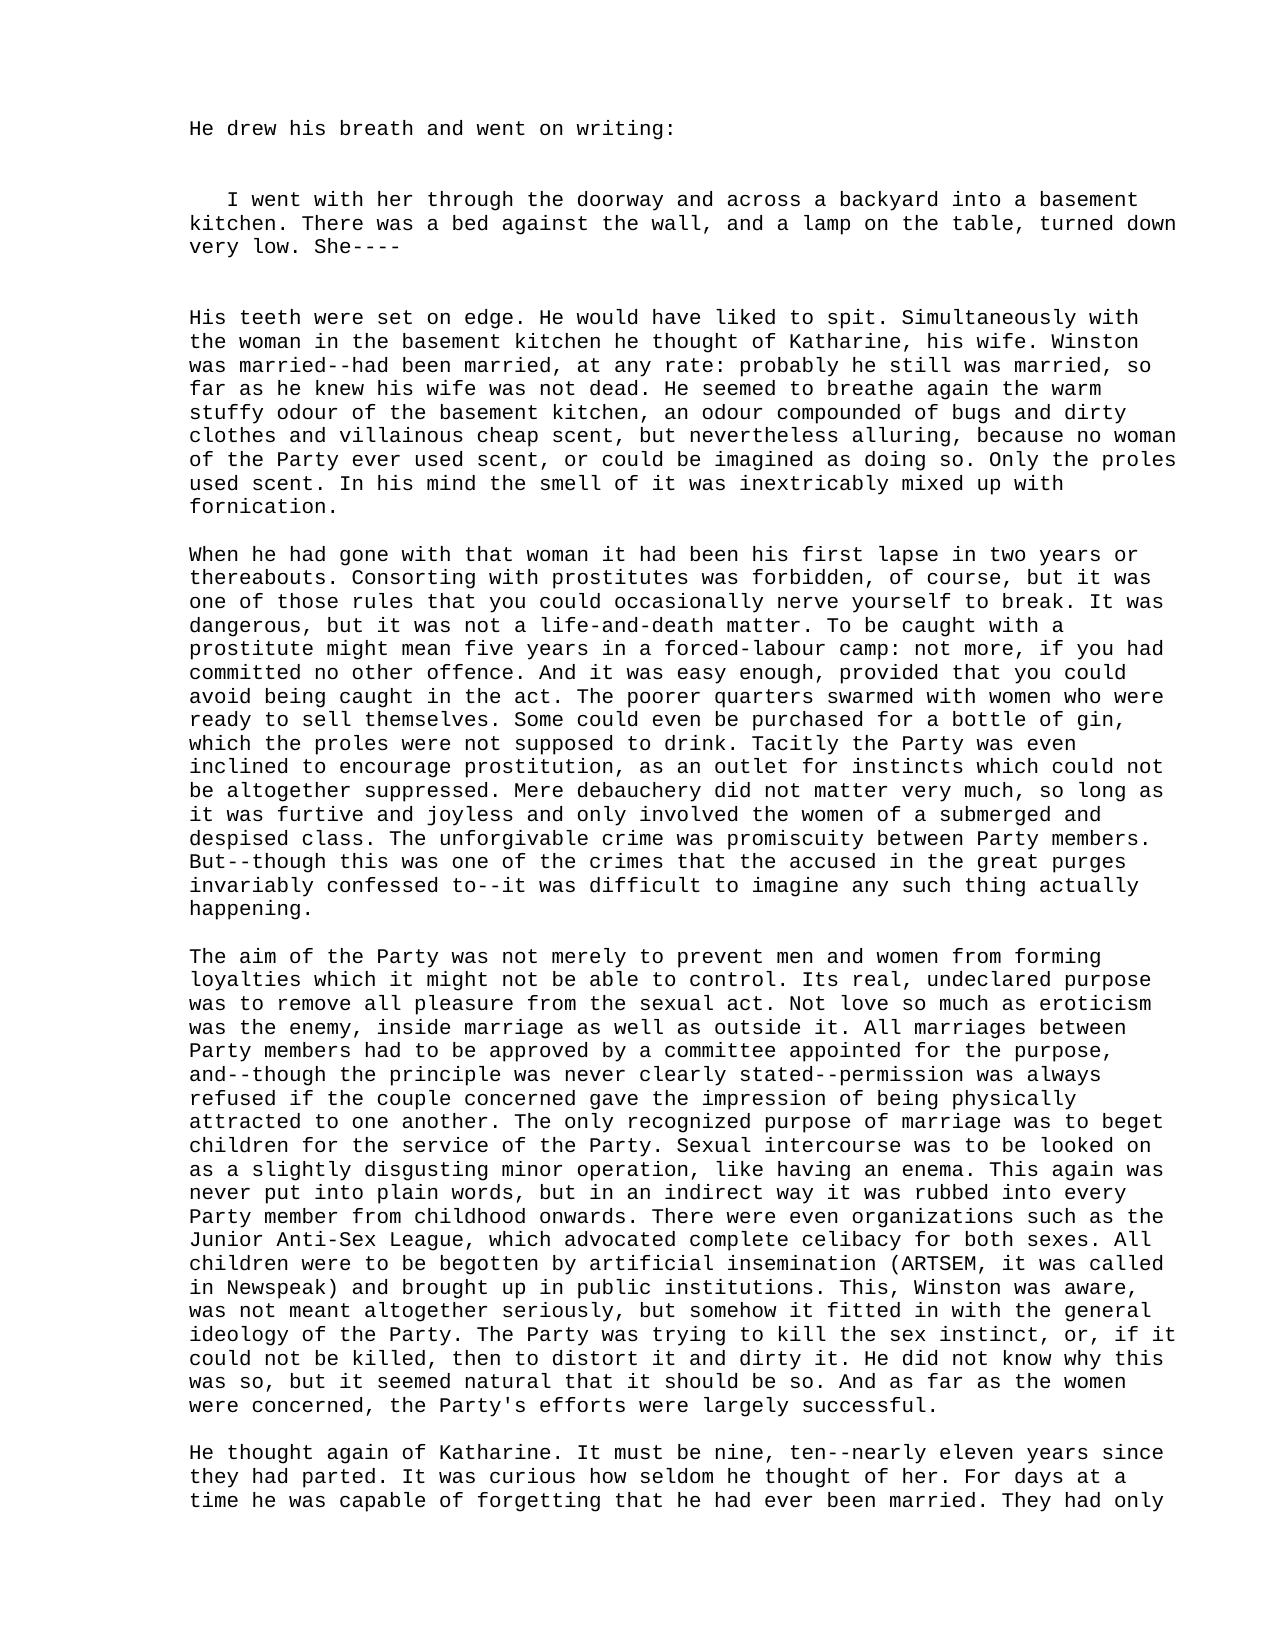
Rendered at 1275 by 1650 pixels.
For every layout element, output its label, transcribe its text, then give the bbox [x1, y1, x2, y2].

text He drew his breath and went on writing: I went with her through the doorway and across a backyard into a basement kitchen. There was a bed against the wall, and a lamp on the table, turned down very low. She---- His teeth were set on edge. He would have liked to spit. Simultaneously with the woman in the basement kitchen he thought of Katharine, his wife. Winston was married--had been married, at any rate: probably he still was married, so far as he knew his wife was not dead. He seemed to breathe again the warm stuffy odour of the basement kitchen, an odour compounded of bugs and dirty clothes and villainous cheap scent, but nevertheless alluring, because no woman of the Party ever used scent, or could be imagined as doing so. Only the proles used scent. In his mind the smell of it was inextricably mixed up with fornication. When he had gone with that woman it had been his first lapse in two years or thereabouts. Consorting with prostitutes was forbidden, of course, but it was one of those rules that you could occasionally nerve yourself to break. It was dangerous, but it was not a life-and-death matter. To be caught with a prostitute might mean five years in a forced-labour camp: not more, if you had committed no other offence. And it was easy enough, provided that you could avoid being caught in the act. The poorer quarters swarmed with women who were ready to sell themselves. Some could even be purchased for a bottle of gin, which the proles were not supposed to drink. Tacitly the Party was even inclined to encourage prostitution, as an outlet for instincts which could not be altogether suppressed. Mere debauchery did not matter very much, so long as it was furtive and joyless and only involved the women of a submerged and despised class. The unforgivable crime was promiscuity between Party members. But--though this was one of the crimes that the accused in the great purges invariably confessed to--it was difficult to imagine any such thing actually happening. The aim of the Party was not merely to prevent men and women from forming loyalties which it might not be able to control. Its real, undeclared purpose was to remove all pleasure from the sexual act. Not love so much as eroticism was the enemy, inside marriage as well as outside it. All marriages between Party members had to be approved by a committee appointed for the purpose, and--though the principle was never clearly stated--permission was always refused if the couple concerned gave the impression of being physically attracted to one another. The only recognized purpose of marriage was to beget children for the service of the Party. Sexual intercourse was to be looked on as a slightly disgusting minor operation, like having an enema. This again was never put into plain words, but in an indirect way it was rubbed into every Party member from childhood onwards. There were even organizations such as the Junior Anti-Sex League, which advocated complete celibacy for both sexes. All children were to be begotten by artificial insemination (ARTSEM, it was called in Newspeak) and brought up in public institutions. This, Winston was aware, was not meant altogether seriously, but somehow it fitted in with the general ideology of the Party. The Party was trying to kill the sex instinct, or, if it could not be killed, then to distort it and dirty it. He did not know why this was so, but it seemed natural that it should be so. And as far as the women were concerned, the Party's efforts were largely successful. He thought again of Katharine. It must be nine, ten--nearly eleven years since they had parted. It was curious how seldom he thought of her. For days at a time he was capable of forgetting that he had ever been married. They had only [189, 118, 1185, 1513]
